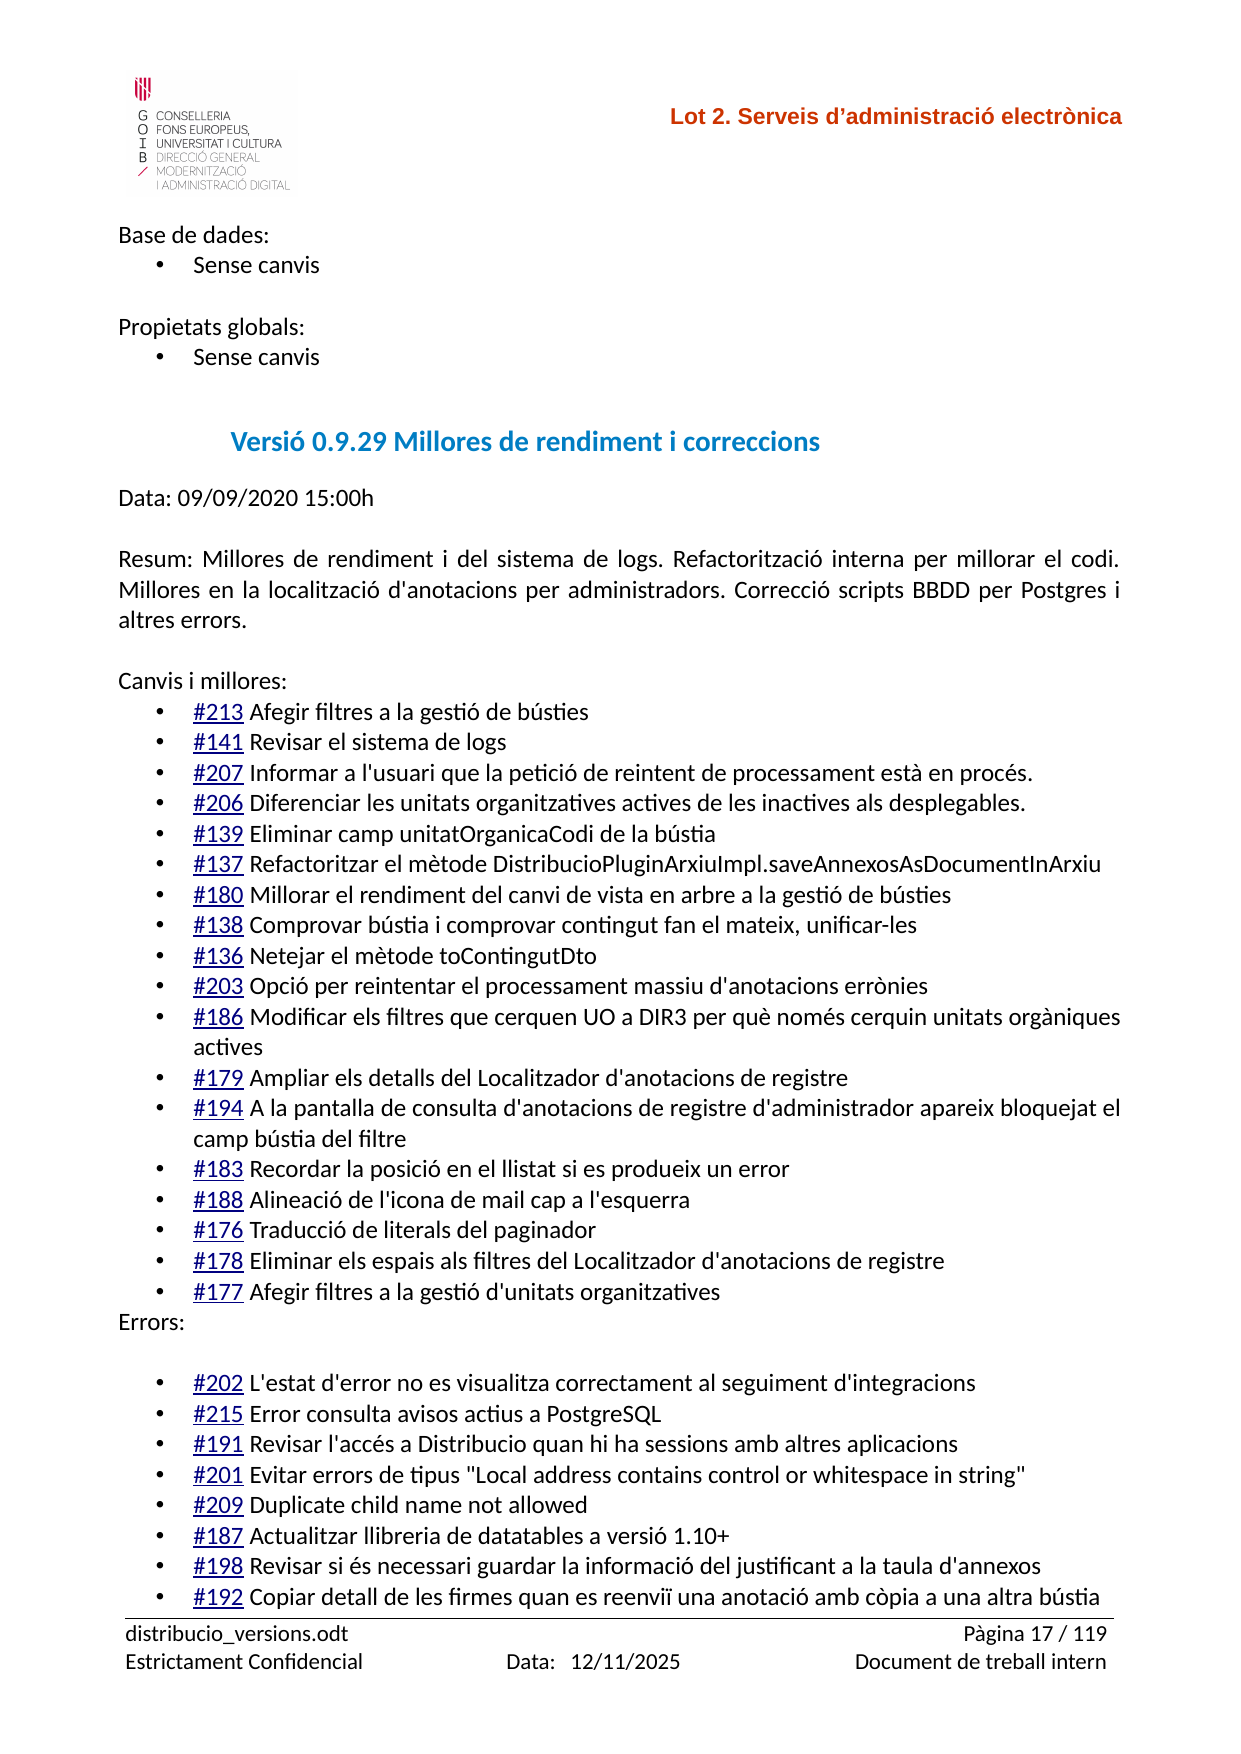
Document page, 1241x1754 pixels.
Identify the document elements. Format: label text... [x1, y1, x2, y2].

text Data: 09/09/2020 15:00h [118, 482, 1122, 513]
list #198 Revisar si és necessari guardar la informació del justificant a la taula d'annexos [156, 1550, 1122, 1581]
list #183 Recordar la posició en el llistat si es produeix un error [156, 1154, 1122, 1184]
list #136 Netejar el mètode toContingutDto [156, 940, 1122, 971]
picture [126, 70, 299, 197]
list Sense canvis [156, 341, 1122, 372]
text Resum: Millores de rendiment i del sistema de logs. Refactorització interna per millorar el codi. Millores en la localització d'anotacions per administradors. Correcció scripts BBDD per Postgres i altres errors. [118, 543, 1122, 635]
list #191 Revisar l'accés a Distribucio quan hi ha sessions amb altres aplicacions [156, 1428, 1122, 1459]
list #209 Duplicate child name not allowed [156, 1489, 1122, 1520]
list #202 L'estat d'error no es visualitza correctament al seguiment d'integracions [156, 1367, 1122, 1398]
list #206 Diferenciar les unitats organitzatives actives de les inactives als desplegables. [156, 787, 1122, 818]
list #207 Informar a l'usuari que la petició de reintent de processament està en procés. [156, 757, 1122, 787]
text Propietats globals: [118, 311, 1122, 341]
list #178 Eliminar els espais als filtres del Localitzador d'anotacions de registre [156, 1245, 1122, 1276]
subtitle Versió 0.9.29 Millores de rendiment i correccions [153, 423, 1122, 458]
list Sense canvis [156, 250, 1122, 280]
list #188 Alineació de l'icona de mail cap a l'esquerra [156, 1184, 1122, 1215]
list #192 Copiar detall de les firmes quan es reenviï una anotació amb còpia a una altra bústia [156, 1581, 1122, 1611]
text Errors: [118, 1306, 1122, 1337]
list #215 Error consulta avisos actius a PostgreSQL [156, 1398, 1122, 1428]
list #203 Opció per reintentar el processament massiu d'anotacions errònies [156, 971, 1122, 1001]
list #179 Ampliar els detalls del Localitzador d'anotacions de registre [156, 1062, 1122, 1093]
list #139 Eliminar camp unitatOrganicaCodi de la bústia [156, 818, 1122, 848]
list #187 Actualitzar llibreria de datatables a versió 1.10+ [156, 1520, 1122, 1550]
list #194 A la pantalla de consulta d'anotacions de registre d'administrador apareix bloquejat el camp bústia del filtre [156, 1093, 1122, 1154]
text Base de dades: [118, 219, 1122, 250]
list #180 Millorar el rendiment del canvi de vista en arbre a la gestió de bústies [156, 879, 1122, 909]
list #176 Traducció de literals del paginador [156, 1215, 1122, 1245]
list #186 Modificar els filtres que cerquen UO a DIR3 per què només cerquin unitats orgàniques actives [156, 1001, 1122, 1062]
list #213 Afegir filtres a la gestió de bústies [156, 696, 1122, 726]
list #141 Revisar el sistema de logs [156, 726, 1122, 757]
list #137 Refactoritzar el mètode DistribucioPluginArxiuImpl.saveAnnexosAsDocumentInArxiu [156, 848, 1122, 879]
text Canvis i millores: [118, 665, 1122, 696]
list #177 Afegir filtres a la gestió d'unitats organitzatives [156, 1276, 1122, 1306]
list #138 Comprovar bústia i comprovar contingut fan el mateix, unificar-les [156, 909, 1122, 940]
list #201 Evitar errors de tipus "Local address contains control or whitespace in string" [156, 1459, 1122, 1489]
